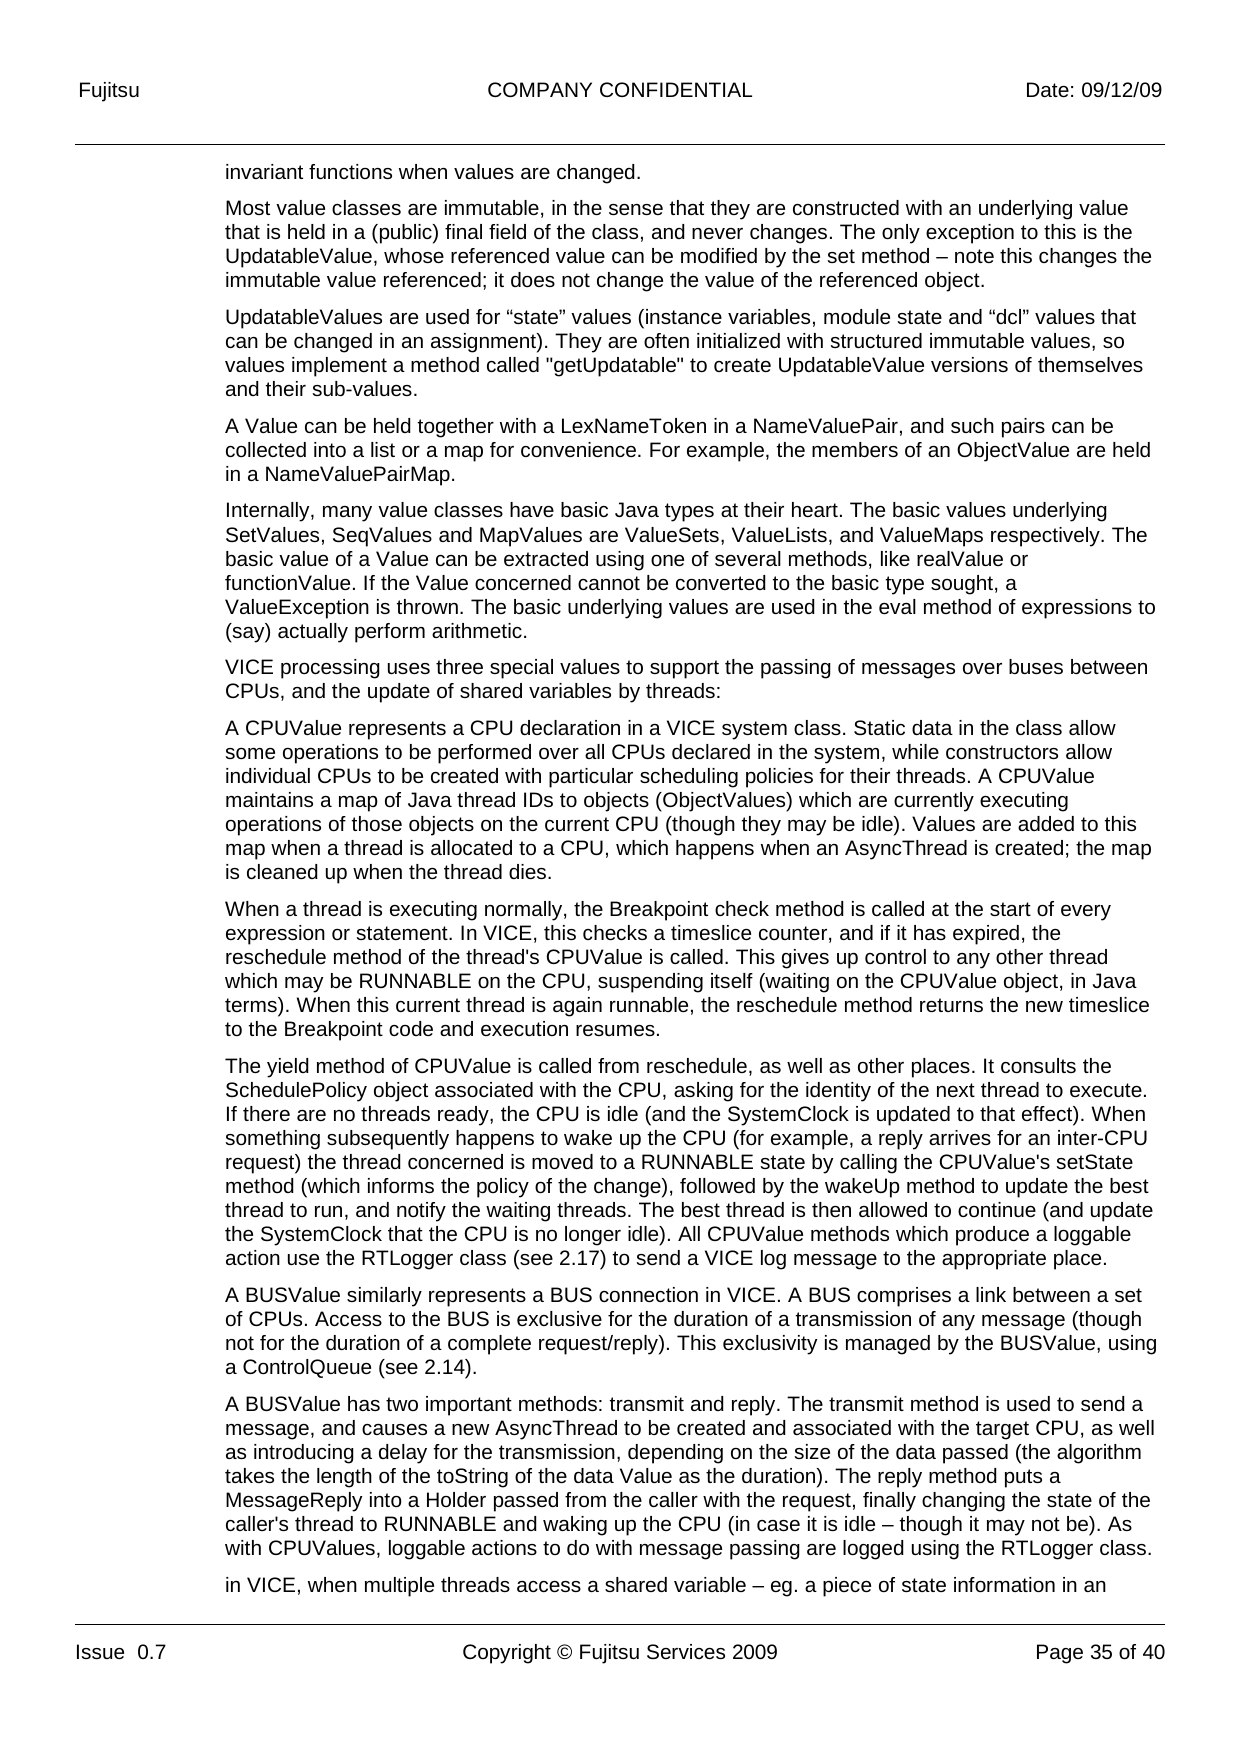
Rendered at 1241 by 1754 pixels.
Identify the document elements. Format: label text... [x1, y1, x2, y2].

text Most value classes are immutable, in the sense that they are constructed with an underlying value that is held in a (public) final field of the class, and never changes. The only exception to this is the UpdatableValue, whose referenced value can be modified by the set method – note this changes the immutable value referenced; it does not change the value of the referenced object. [225, 196, 1165, 292]
text A CPUValue represents a CPU declaration in a VICE system class. Static data in the class allow some operations to be performed over all CPUs declared in the system, while constructors allow individual CPUs to be created with particular scheduling policies for their threads. A CPUValue maintains a map of Java thread IDs to objects (ObjectValues) which are currently executing operations of those objects on the current CPU (though they may be idle). Values are added to this map when a thread is allocated to a CPU, which happens when an AsyncThread is created; the map is cleaned up when the thread dies. [225, 716, 1165, 884]
text A Value can be held together with a LexNameToken in a NameValuePair, and such pairs can be collected into a list or a map for convenience. For example, the members of an ObjectValue are held in a NameValuePairMap. [225, 414, 1165, 486]
text When a thread is executing normally, the Breakpoint check method is called at the start of every expression or statement. In VICE, this checks a timeslice counter, and if it has expired, the reschedule method of the thread's CPUValue is called. This gives up control to any other thread which may be RUNNABLE on the CPU, suspending itself (waiting on the CPUValue object, in Java terms). When this current thread is again runnable, the reschedule method returns the new timeslice to the Breakpoint code and execution resumes. [225, 897, 1165, 1041]
text VICE processing uses three special values to support the passing of messages over buses between CPUs, and the update of shared variables by threads: [225, 655, 1165, 703]
text UpdatableValues are used for “state” values (instance variables, module state and “dcl” values that can be changed in an assignment). They are often initialized with structured immutable values, so values implement a method called "getUpdatable" to create UpdatableValue versions of themselves and their sub-values. [225, 305, 1165, 401]
text Internally, many value classes have basic Java types at their heart. The basic values underlying SetValues, SeqValues and MapValues are ValueSets, ValueLists, and ValueMaps respectively. The basic value of a Value can be extracted using one of several methods, like realValue or functionValue. If the Value concerned cannot be converted to the basic type sought, a ValueException is thrown. The basic underlying values are used in the eval method of expressions to (say) actually perform arithmetic. [225, 498, 1165, 643]
text A BUSValue has two important methods: transmit and reply. The transmit method is used to send a message, and causes a new AsyncThread to be created and associated with the target CPU, as well as introducing a delay for the transmission, depending on the size of the data passed (the algorithm takes the length of the toString of the data Value as the duration). The reply method puts a MessageReply into a Holder passed from the caller with the request, finally changing the state of the caller's thread to RUNNABLE and waking up the CPU (in case it is idle – though it may not be). As with CPUValues, loggable actions to do with message passing are logged using the RTLogger class. [225, 1392, 1165, 1560]
text in VICE, when multiple threads access a shared variable – eg. a piece of state information in an [225, 1572, 1165, 1597]
text A BUSValue similarly represents a BUS connection in VICE. A BUS comprises a link between a set of CPUs. Access to the BUS is exclusive for the duration of a transmission of any message (though not for the duration of a complete request/reply). This exclusivity is managed by the BUSValue, using a ControlQueue (see 2.14). [225, 1283, 1165, 1379]
text The yield method of CPUValue is called from reschedule, as well as other places. It consults the SchedulePolicy object associated with the CPU, asking for the identity of the next thread to execute. If there are no threads ready, the CPU is idle (and the SystemClock is updated to that effect). When something subsequently happens to wake up the CPU (for example, a reply arrives for an inter-CPU request) the thread concerned is moved to a RUNNABLE state by calling the CPUValue's setState method (which informs the policy of the change), followed by the wakeUp method to update the best thread to run, and notify the waiting threads. The best thread is then allowed to continue (and update the SystemClock that the CPU is no longer idle). All CPUValue methods which produce a loggable action use the RTLogger class (see 2.17) to send a VICE log message to the appropriate place. [225, 1054, 1165, 1270]
text invariant functions when values are changed. [225, 160, 1165, 184]
